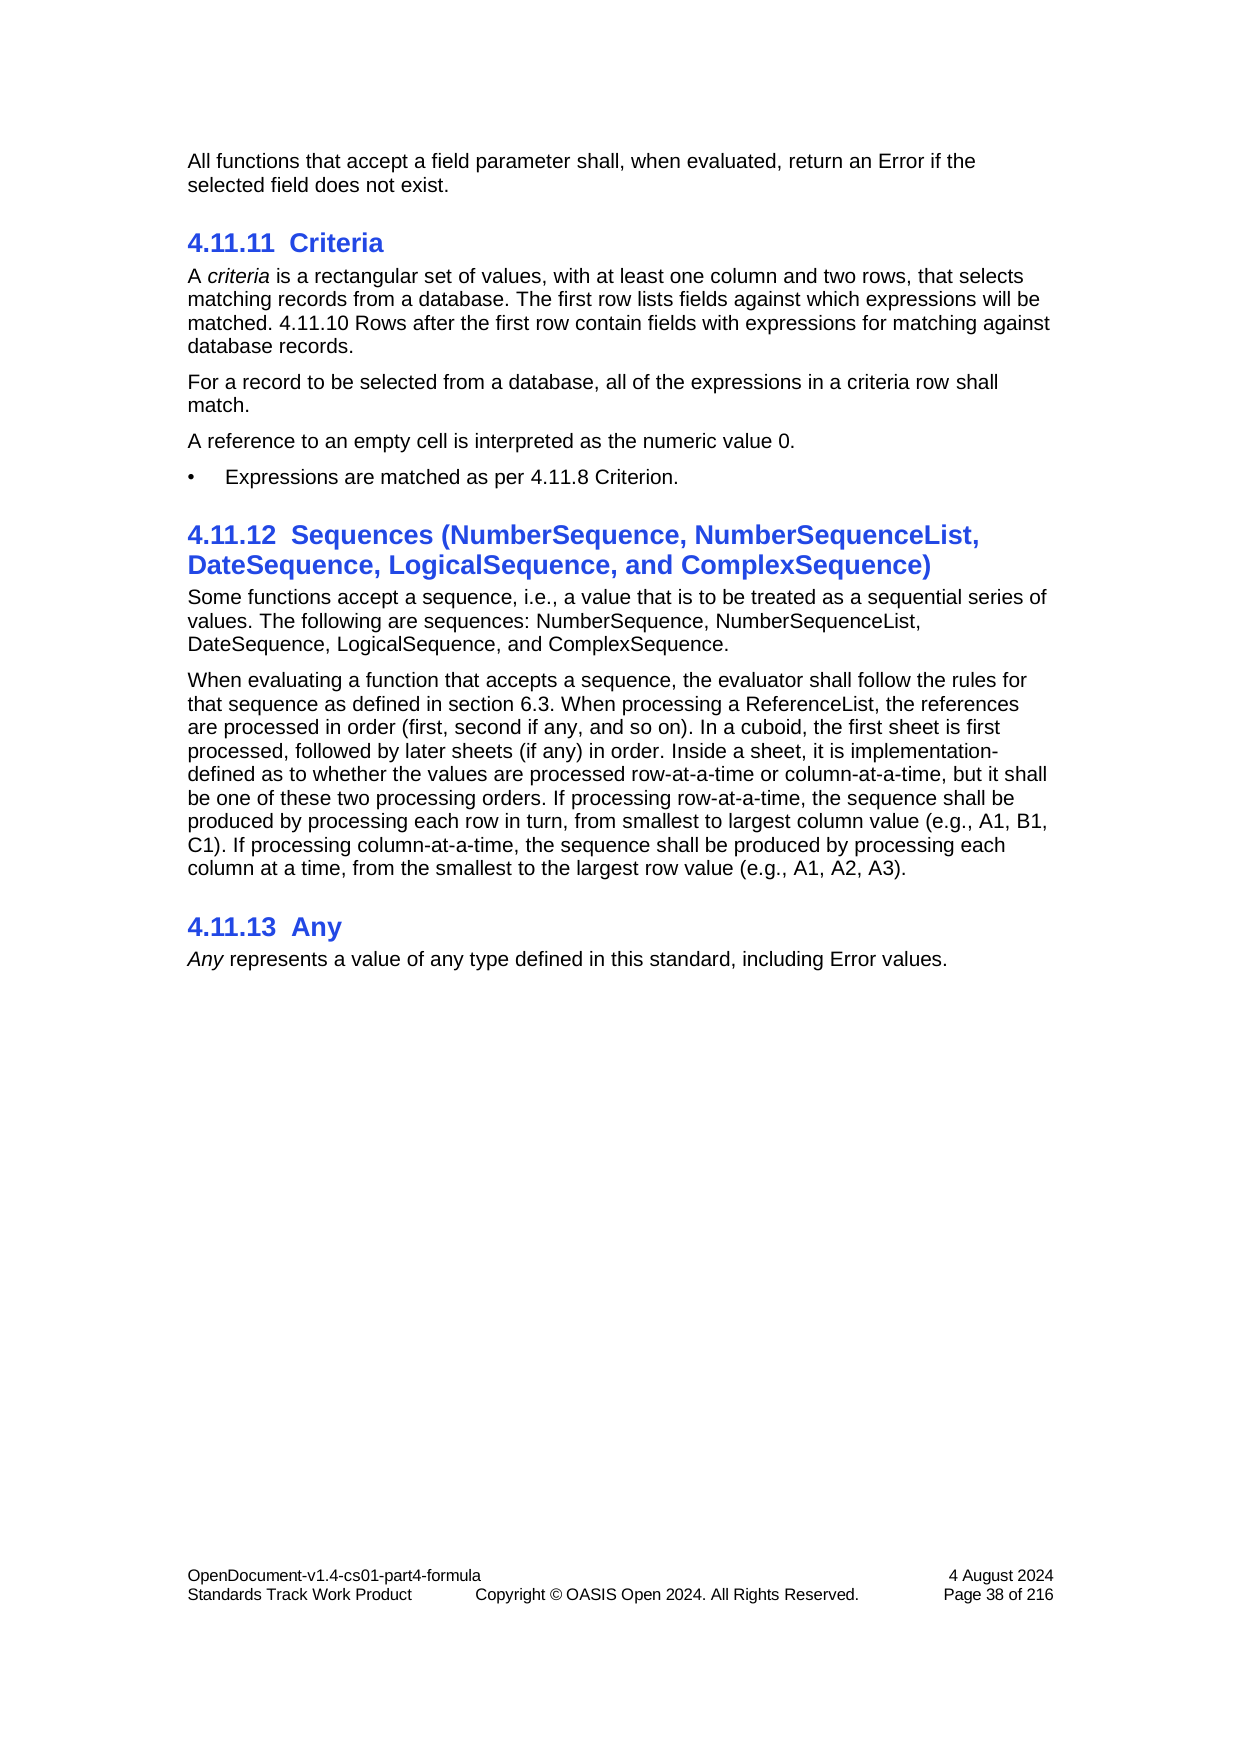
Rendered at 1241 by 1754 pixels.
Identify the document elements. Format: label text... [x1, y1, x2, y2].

subtitle Sequences (NumberSequence, NumberSequenceList, DateSequence, LogicalSequence, and ComplexSequence) [187, 520, 1053, 580]
text Some functions accept a sequence, i.e., a value that is to be treated as a sequential series of values. The following are sequences: NumberSequence, NumberSequenceList, DateSequence, LogicalSequence, and ComplexSequence. [187, 586, 1053, 656]
text For a record to be selected from a database, all of the expressions in a criteria row shall match. [187, 370, 1053, 417]
text When evaluating a function that accepts a sequence, the evaluator shall follow the rules for that sequence as defined in section 6.3. When processing a ReferenceList, the references are processed in order (first, second if any, and so on). In a cuboid, the first sheet is first processed, followed by later sheets (if any) in order. Inside a sheet, it is implementation-defined as to whether the values are processed row-at-a-time or column-at-a-time, but it shall be one of these two processing orders. If processing row-at-a-time, the sequence shall be produced by processing each row in turn, from smallest to largest column value (e.g., A1, B1, C1). If processing column-at-a-time, the sequence shall be produced by processing each column at a time, from the smallest to the largest row value (e.g., A1, A2, A3). [187, 668, 1053, 880]
text All functions that accept a field parameter shall, when evaluated, return an Error if the selected field does not exist. [187, 150, 1053, 197]
text A criteria is a rectangular set of values, with at least one column and two rows, that selects matching records from a database. The first row lists fields against which expressions will be matched. 4.11.10 Rows after the first row contain fields with expressions for matching against database records. [187, 264, 1053, 358]
text Any represents a value of any type defined in this standard, including Error values. [187, 947, 1053, 971]
text A reference to an empty cell is interpreted as the numeric value 0. [187, 429, 1053, 453]
subtitle Any [187, 911, 1053, 941]
subtitle Criteria [187, 228, 1053, 258]
list Expressions are matched as per 4.11.8 Criterion. [187, 465, 1053, 489]
